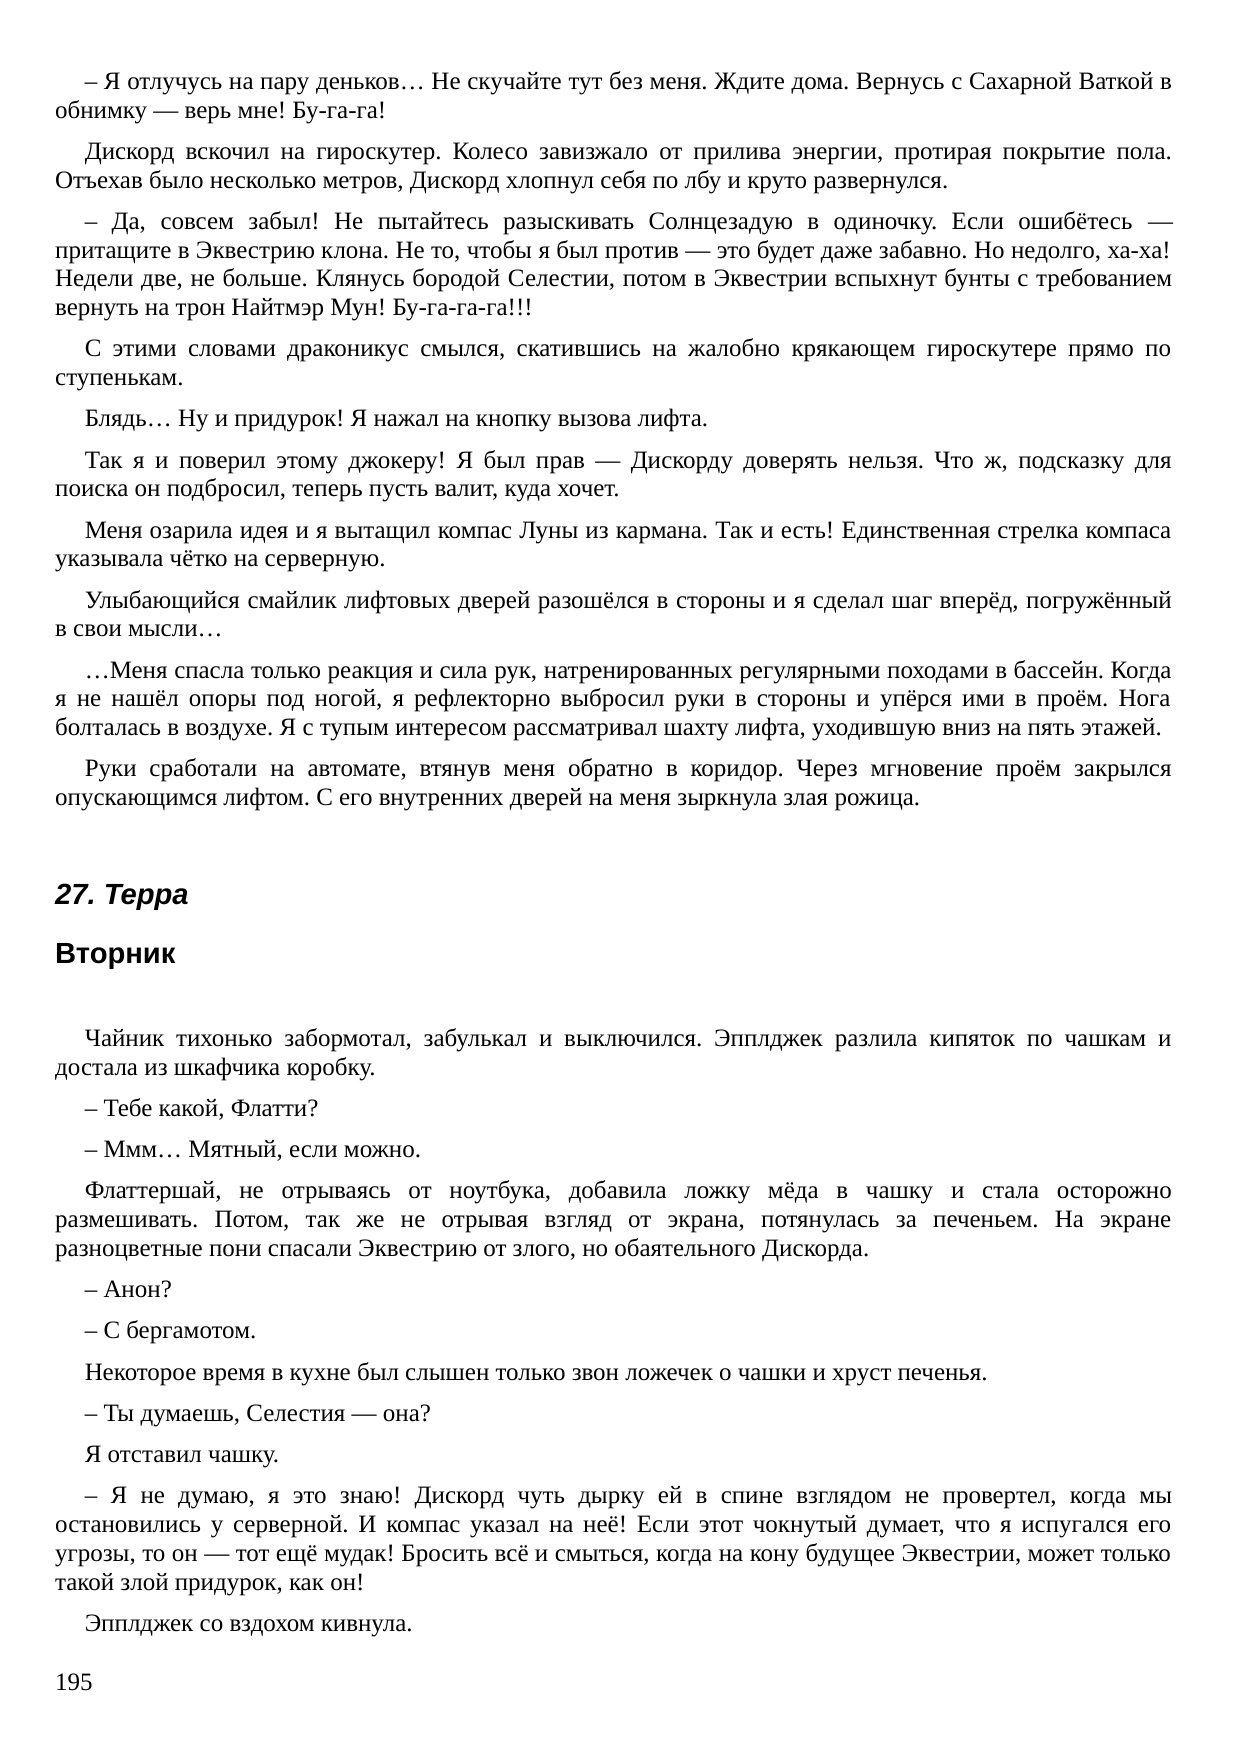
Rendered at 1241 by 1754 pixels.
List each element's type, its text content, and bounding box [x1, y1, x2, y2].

text Руки сработали на автомате, втянув меня обратно в коридор. Через мгновение проём закрылся опускающимся лифтом. С его внутренних дверей на меня зыркнула злая рожица. [55, 753, 1173, 811]
text Блядь… Ну и придурок! Я нажал на кнопку вызова лифта. [55, 403, 1173, 432]
text Эпплджек со вздохом кивнула. [55, 1608, 1173, 1637]
text – С бергамотом. [55, 1316, 1173, 1344]
text Я отставил чашку. [55, 1439, 1173, 1468]
text Некоторое время в кухне был слышен только звон ложечек о чашки и хруст печенья. [55, 1357, 1173, 1386]
subtitle 27. Терра [55, 877, 1173, 911]
text – Анон? [55, 1274, 1173, 1303]
text – Да, совсем забыл! Не пытайтесь разыскивать Солнцезадую в одиночку. Если ошибётесь — притащите в Эквестрию клона. Не то, чтобы я был против — это будет даже забавно. Но недолго, ха-ха! Недели две, не больше. Клянусь бородой Селестии, потом в Эквестрии вспыхнут бунты с требованием вернуть на трон Найтмэр Мун! Бу-га-га-га!!! [55, 206, 1173, 321]
text – Я отлучусь на пару деньков… Не скучайте тут без меня. Ждите дома. Вернусь с Сахарной Ваткой в обнимку — верь мне! Бу-га-га! [55, 66, 1173, 123]
text Чайник тихонько забормотал, забулькал и выключился. Эпплджек разлила кипяток по чашкам и достала из шкафчика коробку. [55, 1023, 1173, 1081]
text – Я не думаю, я это знаю! Дискорд чуть дырку ей в спине взглядом не провертел, когда мы остановились у серверной. И компас указал на неё! Если этот чокнутый думает, что я испугался его угрозы, то он — тот ещё мудак! Бросить всё и смыться, когда на кону будущее Эквестрии, может только такой злой придурок, как он! [55, 1481, 1173, 1596]
text Так я и поверил этому джокеру! Я был прав — Дискорду доверять нельзя. Что ж, подсказку для поиска он подбросил, теперь пусть валит, куда хочет. [55, 445, 1173, 502]
text Дискорд вскочил на гироскутер. Колесо завизжало от прилива энергии, протирая покрытие пола. Отъехав было несколько метров, Дискорд хлопнул себя по лбу и круто развернулся. [55, 136, 1173, 193]
text Улыбающийся смайлик лифтовых дверей разошёлся в стороны и я сделал шаг вперёд, погружённый в свои мысли… [55, 585, 1173, 642]
text – Тебе какой, Флатти? [55, 1093, 1173, 1122]
subtitle Вторник [55, 936, 1173, 969]
text – Ммм… Мятный, если можно. [55, 1134, 1173, 1163]
text – Ты думаешь, Селестия — она? [55, 1398, 1173, 1427]
text Меня озарила идея и я вытащил компас Луны из кармана. Так и есть! Единственная стрелка компаса указывала чётко на серверную. [55, 515, 1173, 572]
text …Меня спасла только реакция и сила рук, натренированных регулярными походами в бассейн. Когда я не нашёл опоры под ногой, я рефлекторно выбросил руки в стороны и упёрся ими в проём. Нога болталась в воздухе. Я с тупым интересом рассматривал шахту лифта, уходившую вниз на пять этажей. [55, 655, 1173, 741]
text С этими словами драконикус смылся, скатившись на жалобно крякающем гироскутере прямо по ступенькам. [55, 333, 1173, 391]
text Флаттершай, не отрываясь от ноутбука, добавила ложку мёда в чашку и стала осторожно размешивать. Потом, так же не отрывая взгляд от экрана, потянулась за печеньем. На экране разноцветные пони спасали Эквестрию от злого, но обаятельного Дискорда. [55, 1176, 1173, 1262]
